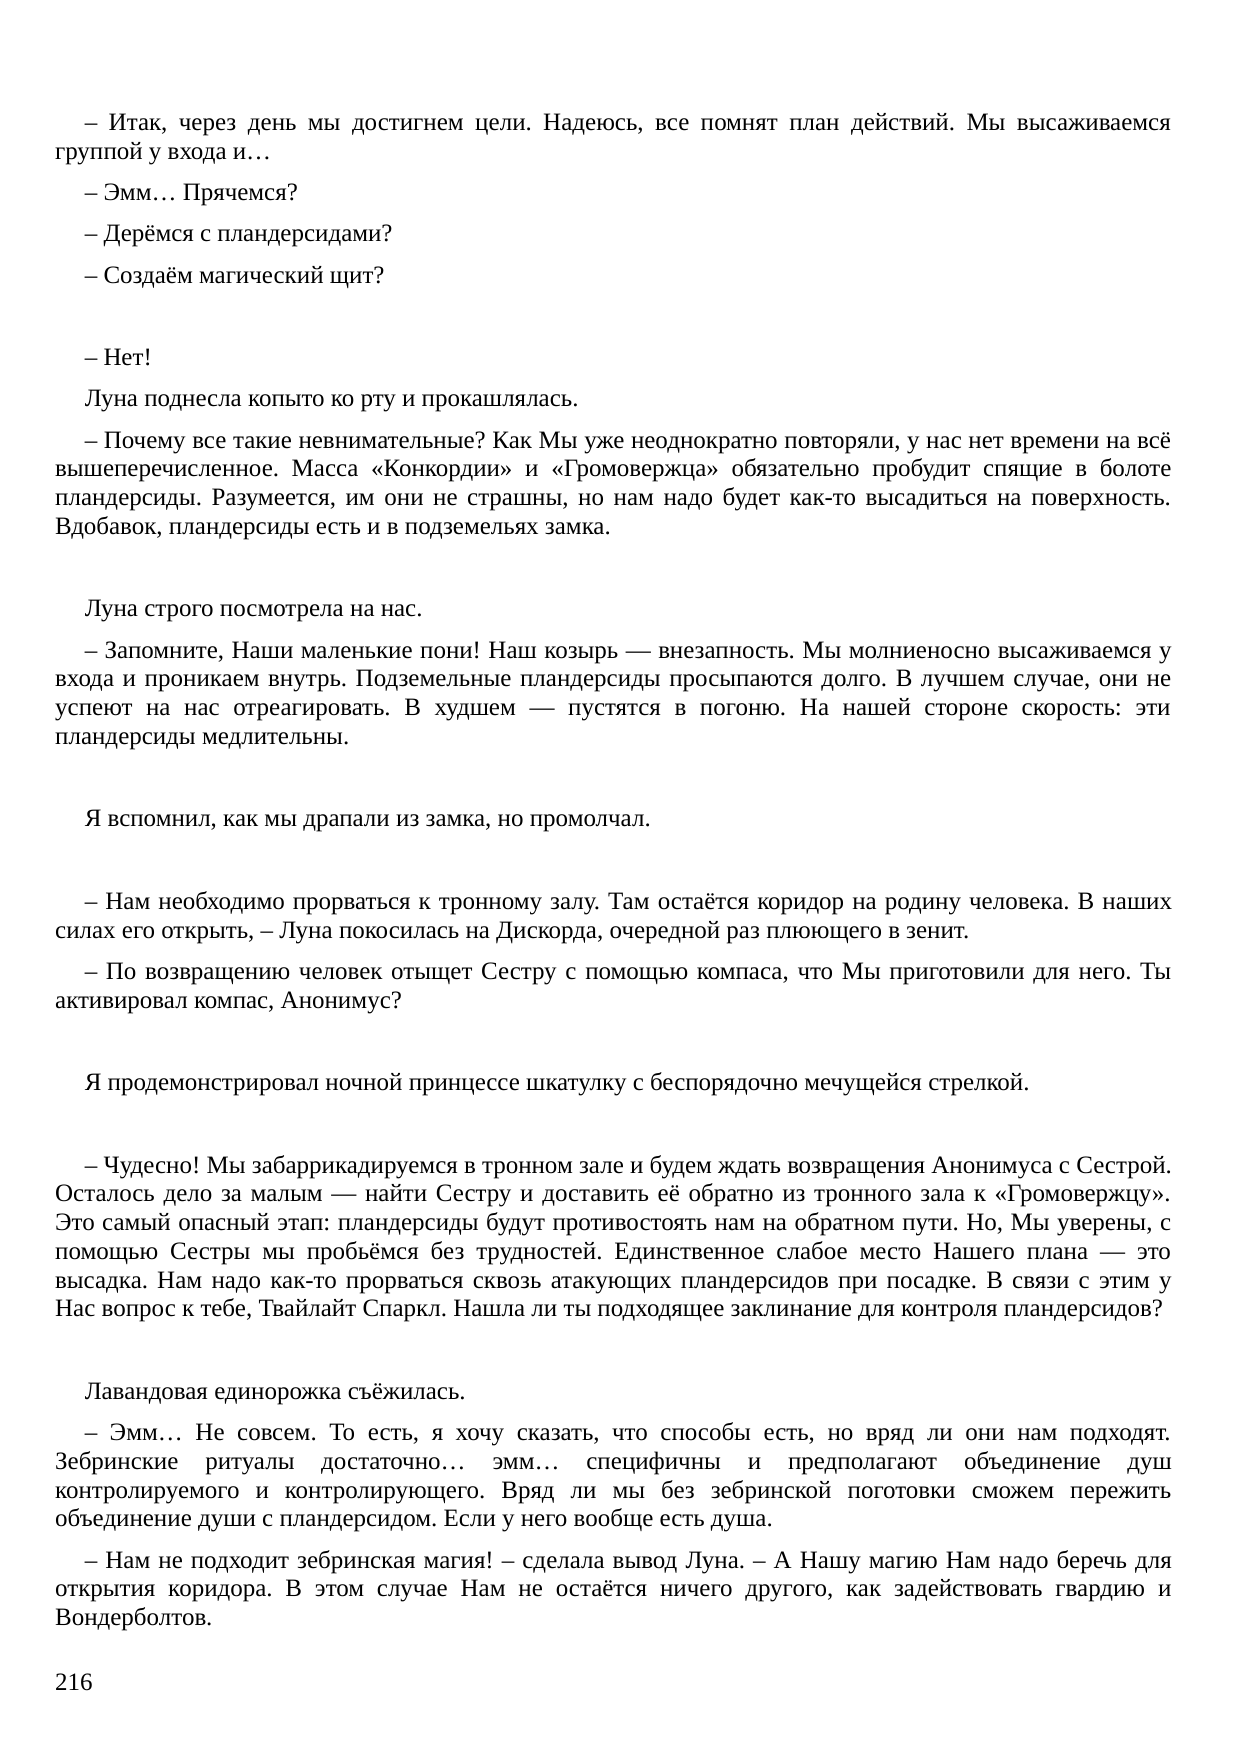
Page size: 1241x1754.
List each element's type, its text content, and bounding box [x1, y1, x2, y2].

text – Нам необходимо прорваться к тронному залу. Там остаётся коридор на родину человека. В наших силах его открыть, – Луна покосилась на Дискорда, очередной раз плюющего в зенит. [55, 886, 1173, 943]
text Я вспомнил, как мы драпали из замка, но промолчал. [55, 803, 1173, 832]
text – Чудесно! Мы забаррикадируемся в тронном зале и будем ждать возвращения Анонимуса с Сестрой. Осталось дело за малым — найти Сестру и доставить её обратно из тронного зала к «Громовержцу». Это самый опасный этап: пландерсиды будут противостоять нам на обратном пути. Но, Мы уверены, с помощью Сестры мы пробьёмся без трудностей. Единственное слабое место Нашего плана — это высадка. Нам надо как-то прорваться сквозь атакующих пландерсидов при посадке. В связи с этим у Нас вопрос к тебе, Твайлайт Спаркл. Нашла ли ты подходящее заклинание для контроля пландерсидов? [55, 1150, 1173, 1322]
text – Запомните, Наши маленькие пони! Наш козырь — внезапность. Мы молниеносно высаживаемся у входа и проникаем внутрь. Подземельные пландерсиды просыпаются долго. В лучшем случае, они не успеют на нас отреагировать. В худшем — пустятся в погоню. На нашей стороне скорость: эти пландерсиды медлительны. [55, 635, 1173, 750]
text Луна поднесла копыто ко рту и прокашлялась. [55, 383, 1173, 412]
text Я продемонстрировал ночной принцессе шкатулку с беспорядочно мечущейся стрелкой. [55, 1067, 1173, 1096]
text – Дерёмся с пландерсидами? [55, 218, 1173, 247]
text – По возвращению человек отыщет Сестру с помощью компаса, что Мы приготовили для него. Ты активировал компас, Анонимус? [55, 956, 1173, 1013]
text – Нет! [55, 342, 1173, 371]
text – Почему все такие невнимательные? Как Мы уже неоднократно повторяли, у нас нет времени на всё вышеперечисленное. Масса «Конкордии» и «Громовержца» обязательно пробудит спящие в болоте пландерсиды. Разумеется, им они не страшны, но нам надо будет как-то высадиться на поверхность. Вдобавок, пландерсиды есть и в подземельях замка. [55, 425, 1173, 540]
text – Создаём магический щит? [55, 260, 1173, 288]
text Лавандовая единорожка съёжилась. [55, 1376, 1173, 1405]
text – Эмм… Не совсем. То есть, я хочу сказать, что способы есть, но вряд ли они нам подходят. Зебринские ритуалы достаточно… эмм… специфичны и предполагают объединение душ контролируемого и контролирующего. Вряд ли мы без зебринской поготовки сможем пережить объединение души с пландерсидом. Если у него вообще есть душа. [55, 1417, 1173, 1532]
text Луна строго посмотрела на нас. [55, 593, 1173, 622]
text – Эмм… Прячемся? [55, 177, 1173, 206]
text – Нам не подходит зебринская магия! – сделала вывод Луна. – А Нашу магию Нам надо беречь для открытия коридора. В этом случае Нам не остаётся ничего другого, как задействовать гвардию и Вондерболтов. [55, 1545, 1173, 1631]
text – Итак, через день мы достигнем цели. Надеюсь, все помнят план действий. Мы высаживаемся группой у входа и… [55, 107, 1173, 165]
